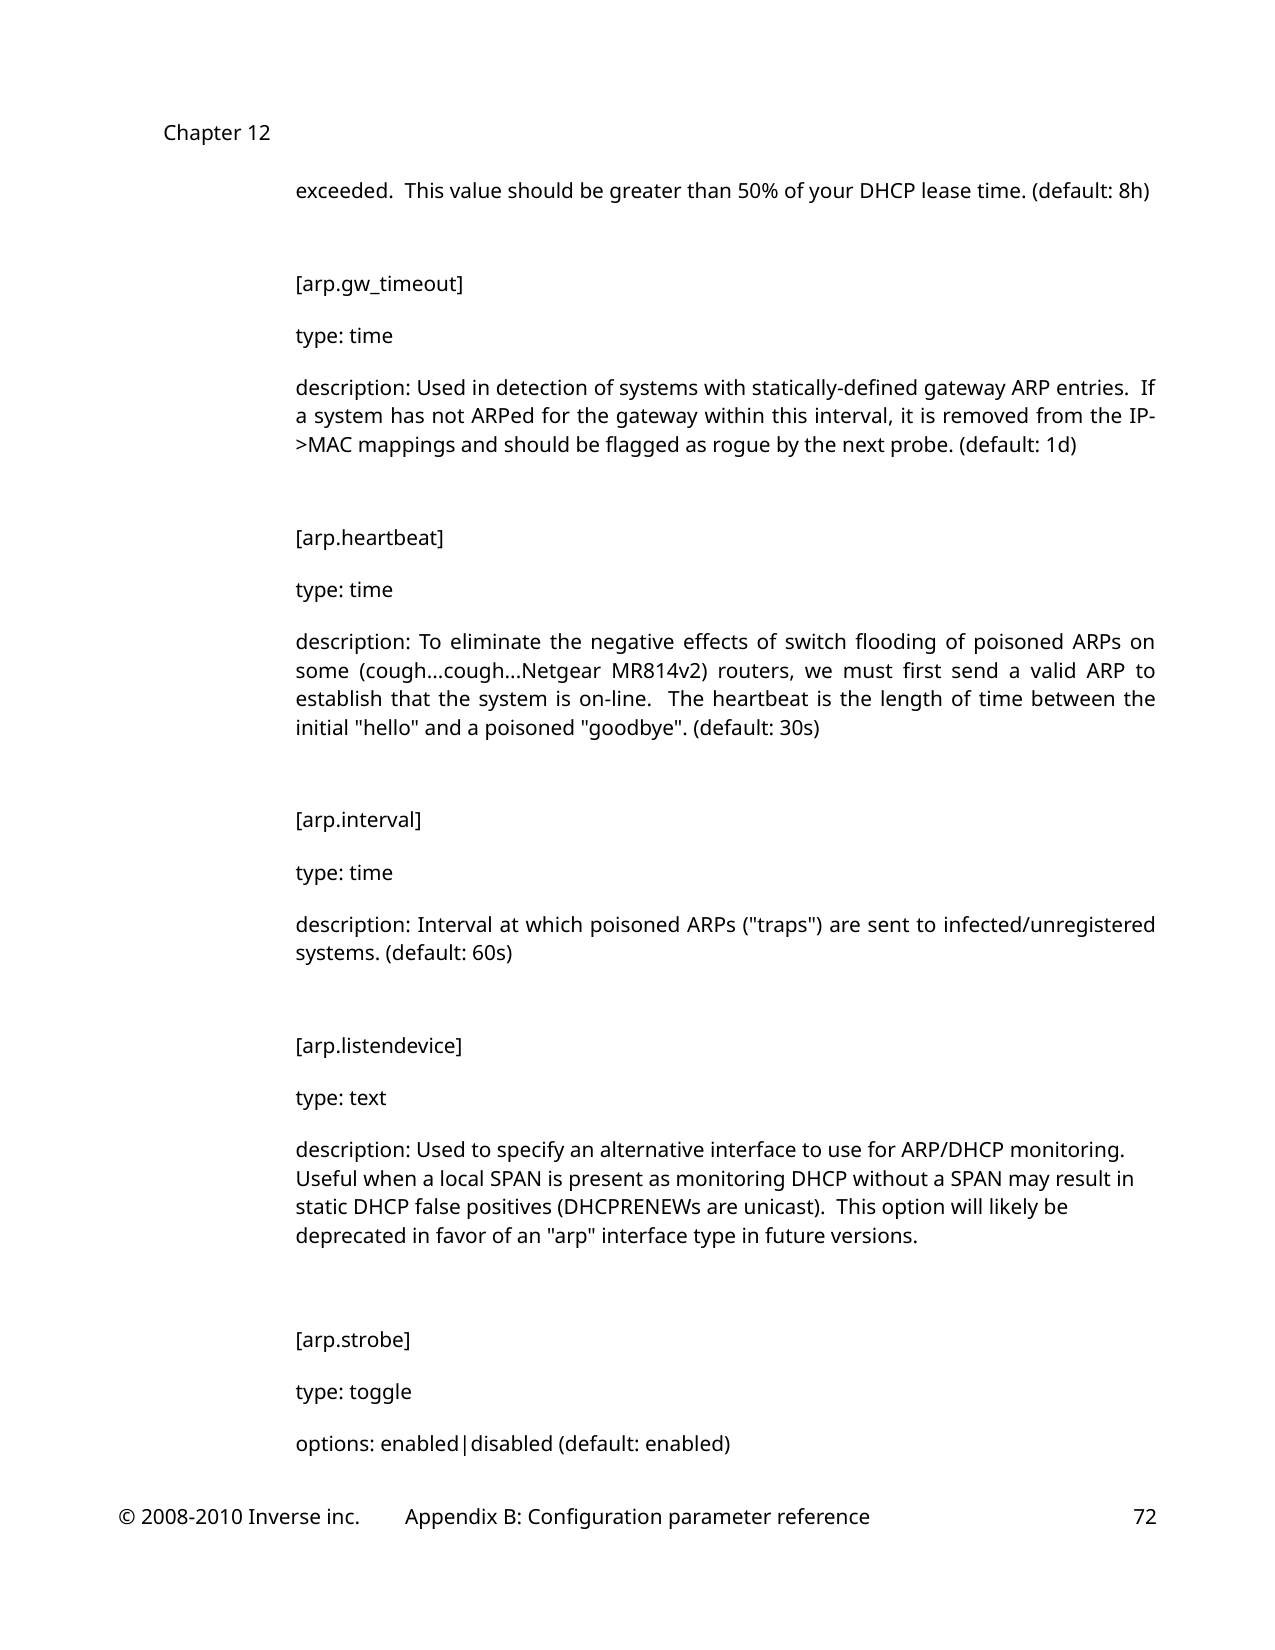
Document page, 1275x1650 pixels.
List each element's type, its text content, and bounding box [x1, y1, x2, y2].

text [arp.strobe] [295, 1325, 1157, 1353]
text description: Used in detection of systems with statically-defined gateway ARP entries. If a system has not ARPed for the gateway within this interval, it is removed from the IP->MAC mappings and should be flagged as rogue by the next probe. (default: 1d) [295, 373, 1157, 458]
text type: time [295, 321, 1157, 349]
text type: time [295, 858, 1157, 886]
text type: toggle [295, 1377, 1157, 1405]
text [arp.interval] [295, 806, 1157, 834]
text [arp.listendevice] [295, 1031, 1157, 1060]
text options: enabled|disabled (default: enabled) [295, 1429, 1157, 1457]
text type: time [295, 575, 1157, 604]
text description: Used to specify an alternative interface to use for ARP/DHCP monitoring. Useful when a local SPAN is present as monitoring DHCP without a SPAN may result in static DHCP false positives (DHCPRENEWs are unicast). This option will likely be deprecated in favor of an "arp" interface type in future versions. [295, 1135, 1157, 1249]
text description: To eliminate the negative effects of switch flooding of poisoned ARPs on some (cough...cough...Netgear MR814v2) routers, we must first send a valid ARP to establish that the system is on-line. The heartbeat is the length of time between the initial "hello" and a poisoned "goodbye". (default: 30s) [295, 627, 1157, 741]
text type: text [295, 1083, 1157, 1112]
text [arp.gw_timeout] [295, 269, 1157, 297]
text description: Interval at which poisoned ARPs ("traps") are sent to infected/unregistered systems. (default: 60s) [295, 910, 1157, 967]
text exceeded. This value should be greater than 50% of your DHCP lease time. (default: 8h) [295, 176, 1157, 204]
text [arp.heartbeat] [295, 523, 1157, 552]
